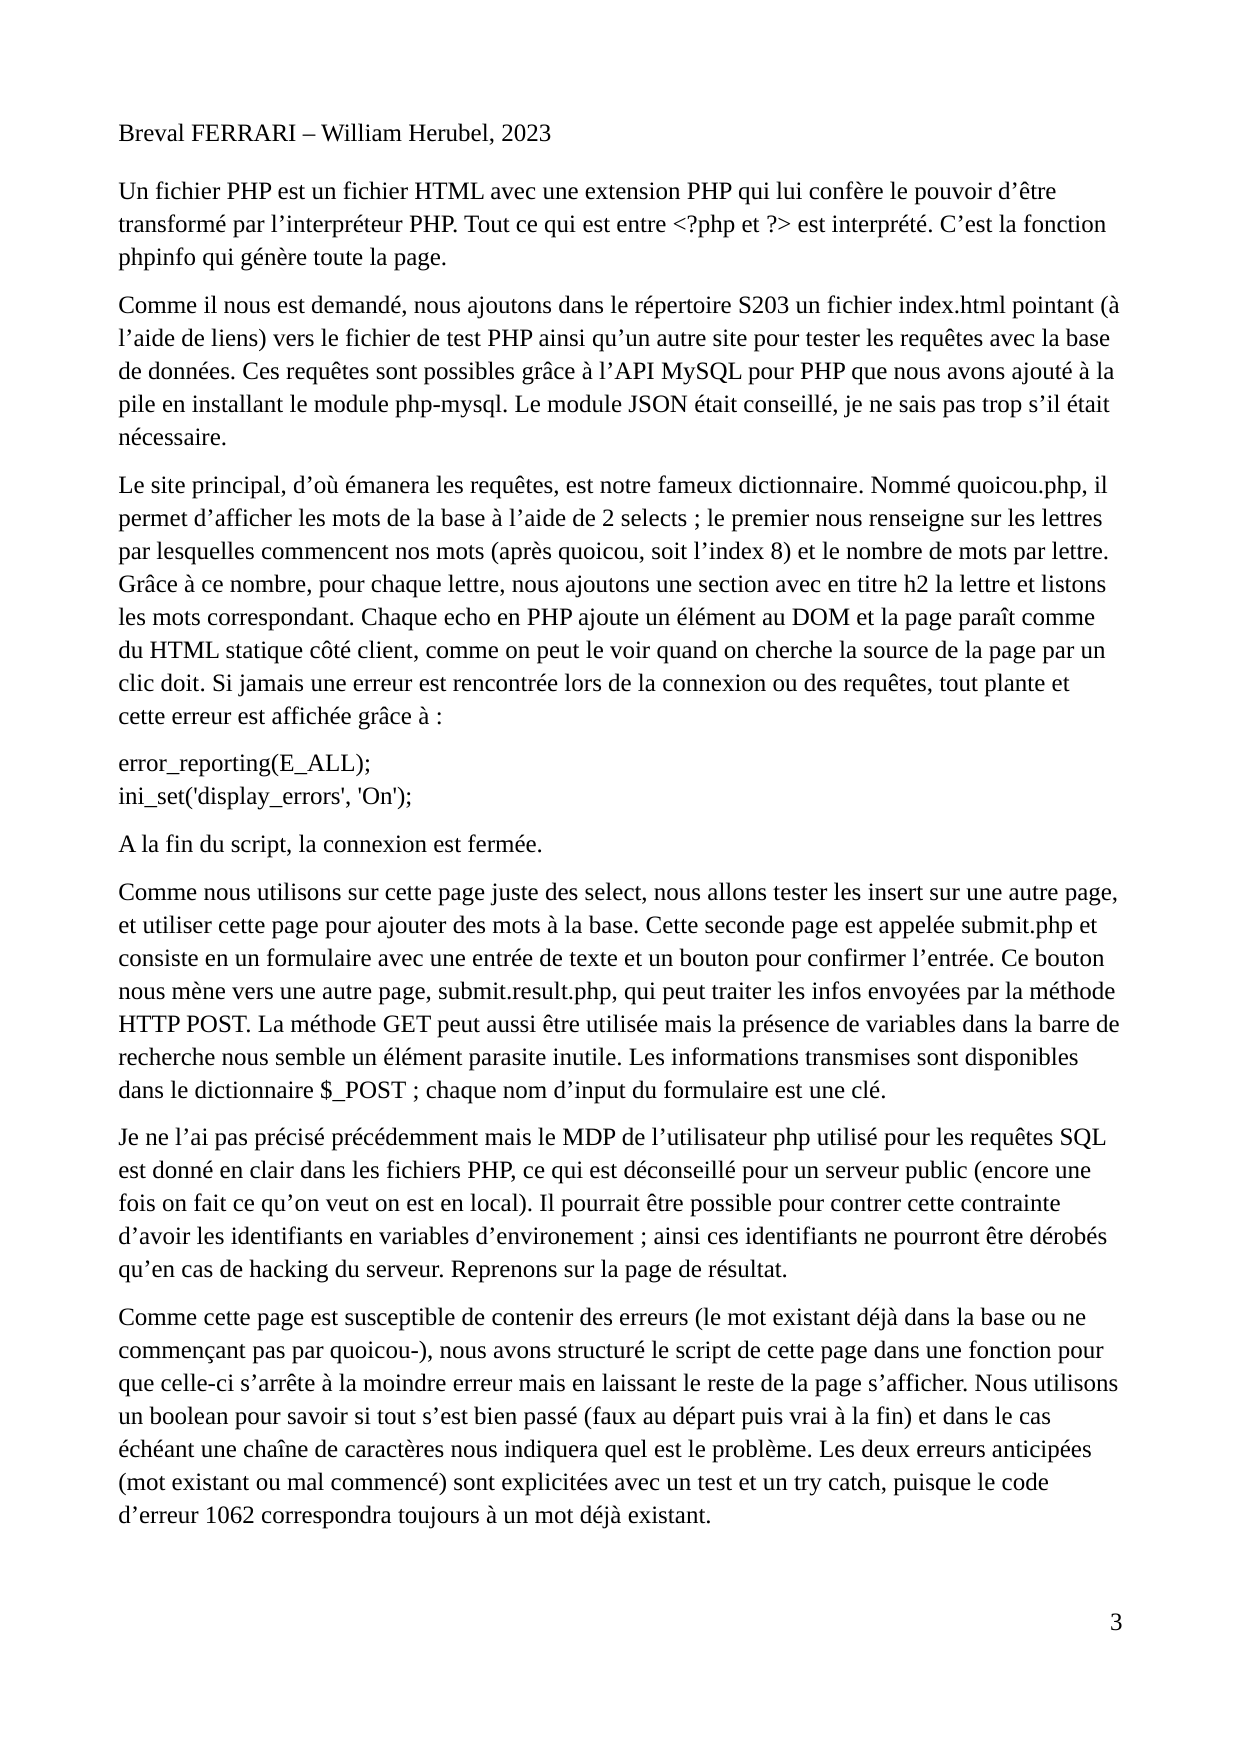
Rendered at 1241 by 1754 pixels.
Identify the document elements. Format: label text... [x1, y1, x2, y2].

text Comme il nous est demandé, nous ajoutons dans le répertoire S203 un fichier index.html pointant (à l’aide de liens) vers le fichier de test PHP ainsi qu’un autre site pour tester les requêtes avec la base de données. Ces requêtes sont possibles grâce à l’API MySQL pour PHP que nous avons ajouté à la pile en installant le module php-mysql. Le module JSON était conseillé, je ne sais pas trop s’il était nécessaire. [118, 290, 1122, 451]
text Comme cette page est susceptible de contenir des erreurs (le mot existant déjà dans la base ou ne commençant pas par quoicou-), nous avons structuré le script de cette page dans une fonction pour que celle-ci s’arrête à la moindre erreur mais en laissant le reste de la page s’afficher. Nous utilisons un boolean pour savoir si tout s’est bien passé (faux au départ puis vrai à la fin) et dans le cas échéant une chaîne de caractères nous indiquera quel est le problème. Les deux erreurs anticipées (mot existant ou mal commencé) sont explicitées avec un test et un try catch, puisque le code d’erreur 1062 correspondra toujours à un mot déjà existant. [118, 1302, 1122, 1529]
text error_reporting(E_ALL); ini_set('display_errors', 'On'); [118, 748, 1122, 810]
text Un fichier PHP est un fichier HTML avec une extension PHP qui lui confère le pouvoir d’être transformé par l’interpréteur PHP. Tout ce qui est entre <?php et ?> est interprété. C’est la fonction phpinfo qui génère toute la page. [118, 176, 1122, 271]
text Comme nous utilisons sur cette page juste des select, nous allons tester les insert sur une autre page, et utiliser cette page pour ajouter des mots à la base. Cette seconde page est appelée submit.php et consiste en un formulaire avec une entrée de texte et un bouton pour confirmer l’entrée. Ce bouton nous mène vers une autre page, submit.result.php, qui peut traiter les infos envoyées par la méthode HTTP POST. La méthode GET peut aussi être utilisée mais la présence de variables dans la barre de recherche nous semble un élément parasite inutile. Les informations transmises sont disponibles dans le dictionnaire $_POST ; chaque nom d’input du formulaire est une clé. [118, 877, 1122, 1103]
text Je ne l’ai pas précisé précédemment mais le MDP de l’utilisateur php utilisé pour les requêtes SQL est donné en clair dans les fichiers PHP, ce qui est déconseillé pour un serveur public (encore une fois on fait ce qu’on veut on est en local). Il pourrait être possible pour contrer cette contrainte d’avoir les identifiants en variables d’environement ; ainsi ces identifiants ne pourront être dérobés qu’en cas de hacking du serveur. Reprenons sur la page de résultat. [118, 1122, 1122, 1283]
text Le site principal, d’où émanera les requêtes, est notre fameux dictionnaire. Nommé quoicou.php, il permet d’afficher les mots de la base à l’aide de 2 selects ; le premier nous renseigne sur les lettres par lesquelles commencent nos mots (après quoicou, soit l’index 8) et le nombre de mots par lettre. Grâce à ce nombre, pour chaque lettre, nous ajoutons une section avec en titre h2 la lettre et listons les mots correspondant. Chaque echo en PHP ajoute un élément au DOM et la page paraît comme du HTML statique côté client, comme on peut le voir quand on cherche la source de la page par un clic doit. Si jamais une erreur est rencontrée lors de la connexion ou des requêtes, tout plante et cette erreur est affichée grâce à : [118, 470, 1122, 729]
text A la fin du script, la connexion est fermée. [118, 829, 1122, 858]
